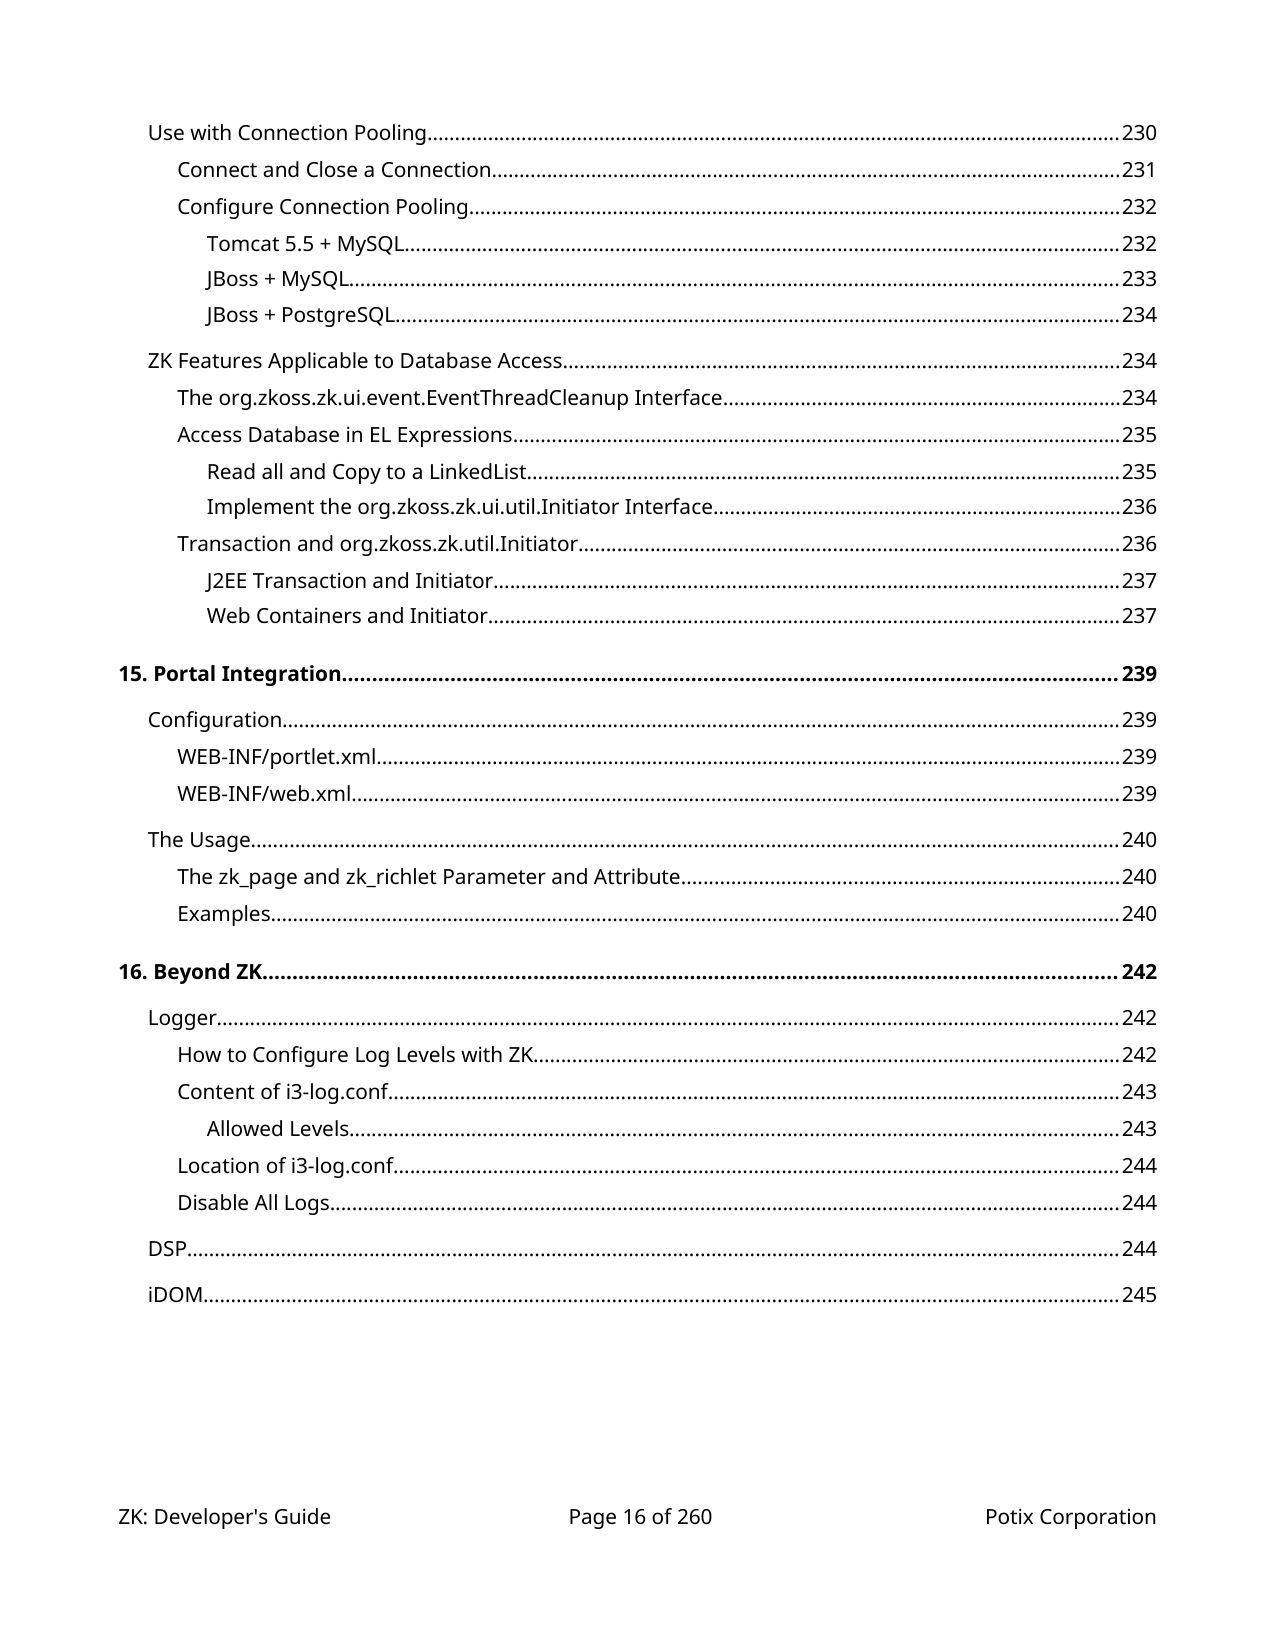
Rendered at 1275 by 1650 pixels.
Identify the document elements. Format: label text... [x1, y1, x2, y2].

text Configure Connection Pooling 232 [177, 192, 1157, 221]
text How to Configure Log Levels with ZK 242 [177, 1040, 1157, 1068]
text Connect and Close a Connection 231 [177, 155, 1157, 183]
text The zk_page and zk_richlet Parameter and Attribute 240 [177, 862, 1157, 891]
text J2EE Transaction and Initiator 237 [207, 566, 1157, 594]
text Tomcat 5.5 + MySQL 232 [207, 229, 1157, 258]
text Disable All Logs 244 [177, 1188, 1157, 1217]
text JBoss + MySQL 233 [207, 264, 1157, 293]
text Implement the org.zkoss.zk.ui.util.Initiator Interface 236 [207, 492, 1157, 520]
text ZK Features Applicable to Database Access 234 [148, 346, 1157, 374]
text Transaction and org.zkoss.zk.util.Initiator 236 [177, 529, 1157, 557]
text DSP 244 [148, 1234, 1157, 1263]
text Content of i3-log.conf 243 [177, 1077, 1157, 1106]
text Allowed Levels 243 [207, 1114, 1157, 1143]
text The Usage 240 [148, 825, 1157, 853]
text iDOM 245 [148, 1280, 1157, 1309]
text 16. Beyond ZK 242 [118, 957, 1157, 985]
text Location of i3-log.conf 244 [177, 1151, 1157, 1180]
text Use with Connection Pooling 230 [148, 118, 1157, 146]
text Read all and Copy to a LinkedList 235 [207, 457, 1157, 485]
text Web Containers and Initiator 237 [207, 602, 1157, 630]
text The org.zkoss.zk.ui.event.EventThreadCleanup Interface 234 [177, 383, 1157, 411]
text WEB-INF/web.xml 239 [177, 779, 1157, 808]
text 15. Portal Integration 239 [118, 659, 1157, 687]
text Logger 242 [148, 1003, 1157, 1031]
text Access Database in EL Expressions 235 [177, 420, 1157, 448]
text WEB-INF/portlet.xml 239 [177, 742, 1157, 771]
text JBoss + PostgreSQL 234 [207, 300, 1157, 328]
text Examples 240 [177, 899, 1157, 928]
text Configuration 239 [148, 705, 1157, 733]
